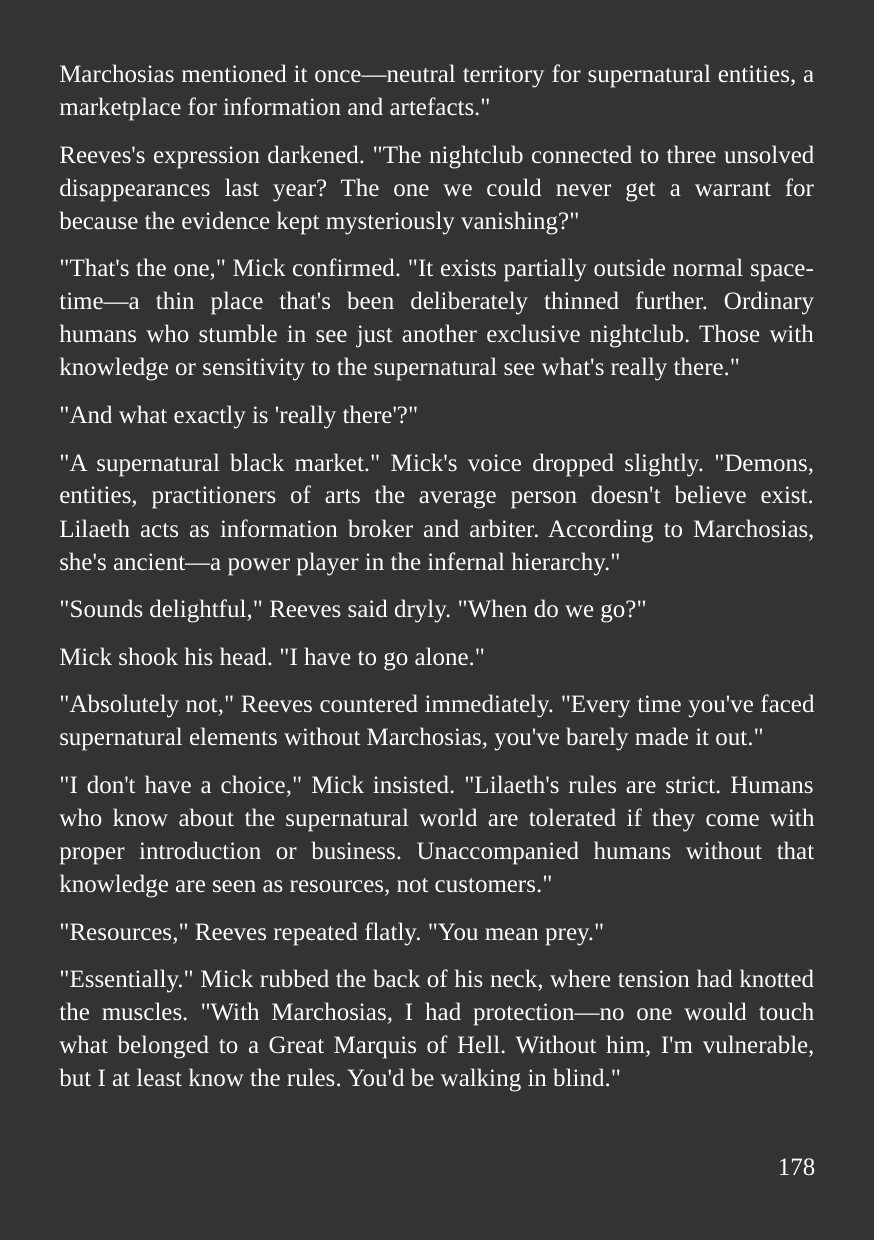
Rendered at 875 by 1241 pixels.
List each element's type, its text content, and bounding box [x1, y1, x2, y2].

text "Absolutely not," Reeves countered immediately. "Every time you've faced supernatural elements without Marchosias, you've barely made it out." [59, 689, 815, 751]
text "I don't have a choice," Mick insisted. "Lilaeth's rules are strict. Humans who know about the supernatural world are tolerated if they come with proper introduction or business. Unaccompanied humans without that knowledge are seen as resources, not customers." [59, 770, 815, 898]
text Mick shook his head. "I have to go alone." [59, 642, 815, 671]
text Marchosias mentioned it once—neutral territory for supernatural entities, a marketplace for information and artefacts." [59, 59, 815, 121]
text Reeves's expression darkened. "The nightclub connected to three unsolved disappearances last year? The one we could never get a warrant for because the evidence kept mysteriously vanishing?" [59, 140, 815, 234]
text "A supernatural black market." Mick's voice dropped slightly. "Demons, entities, practitioners of arts the average person doesn't believe exist. Lilaeth acts as information broker and arbiter. According to Marchosias, she's ancient—a power player in the infernal hierarchy." [59, 448, 815, 575]
text "And what exactly is 'really there'?" [59, 400, 815, 429]
text "Resources," Reeves repeated flatly. "You mean prey." [59, 917, 815, 946]
text "Sounds delightful," Reeves said dryly. "When do we go?" [59, 594, 815, 623]
text "That's the one," Mick confirmed. "It exists partially outside normal space-time—a thin place that's been deliberately thinned further. Ordinary humans who stumble in see just another exclusive nightclub. Those with knowledge or sensitivity to the supernatural see what's really there." [59, 253, 815, 381]
text "Essentially." Mick rubbed the back of his neck, where tension had knotted the muscles. "With Marchosias, I had protection—no one would touch what belonged to a Great Marquis of Hell. Without him, I'm vulnerable, but I at least know the rules. You'd be walking in blind." [59, 964, 815, 1092]
